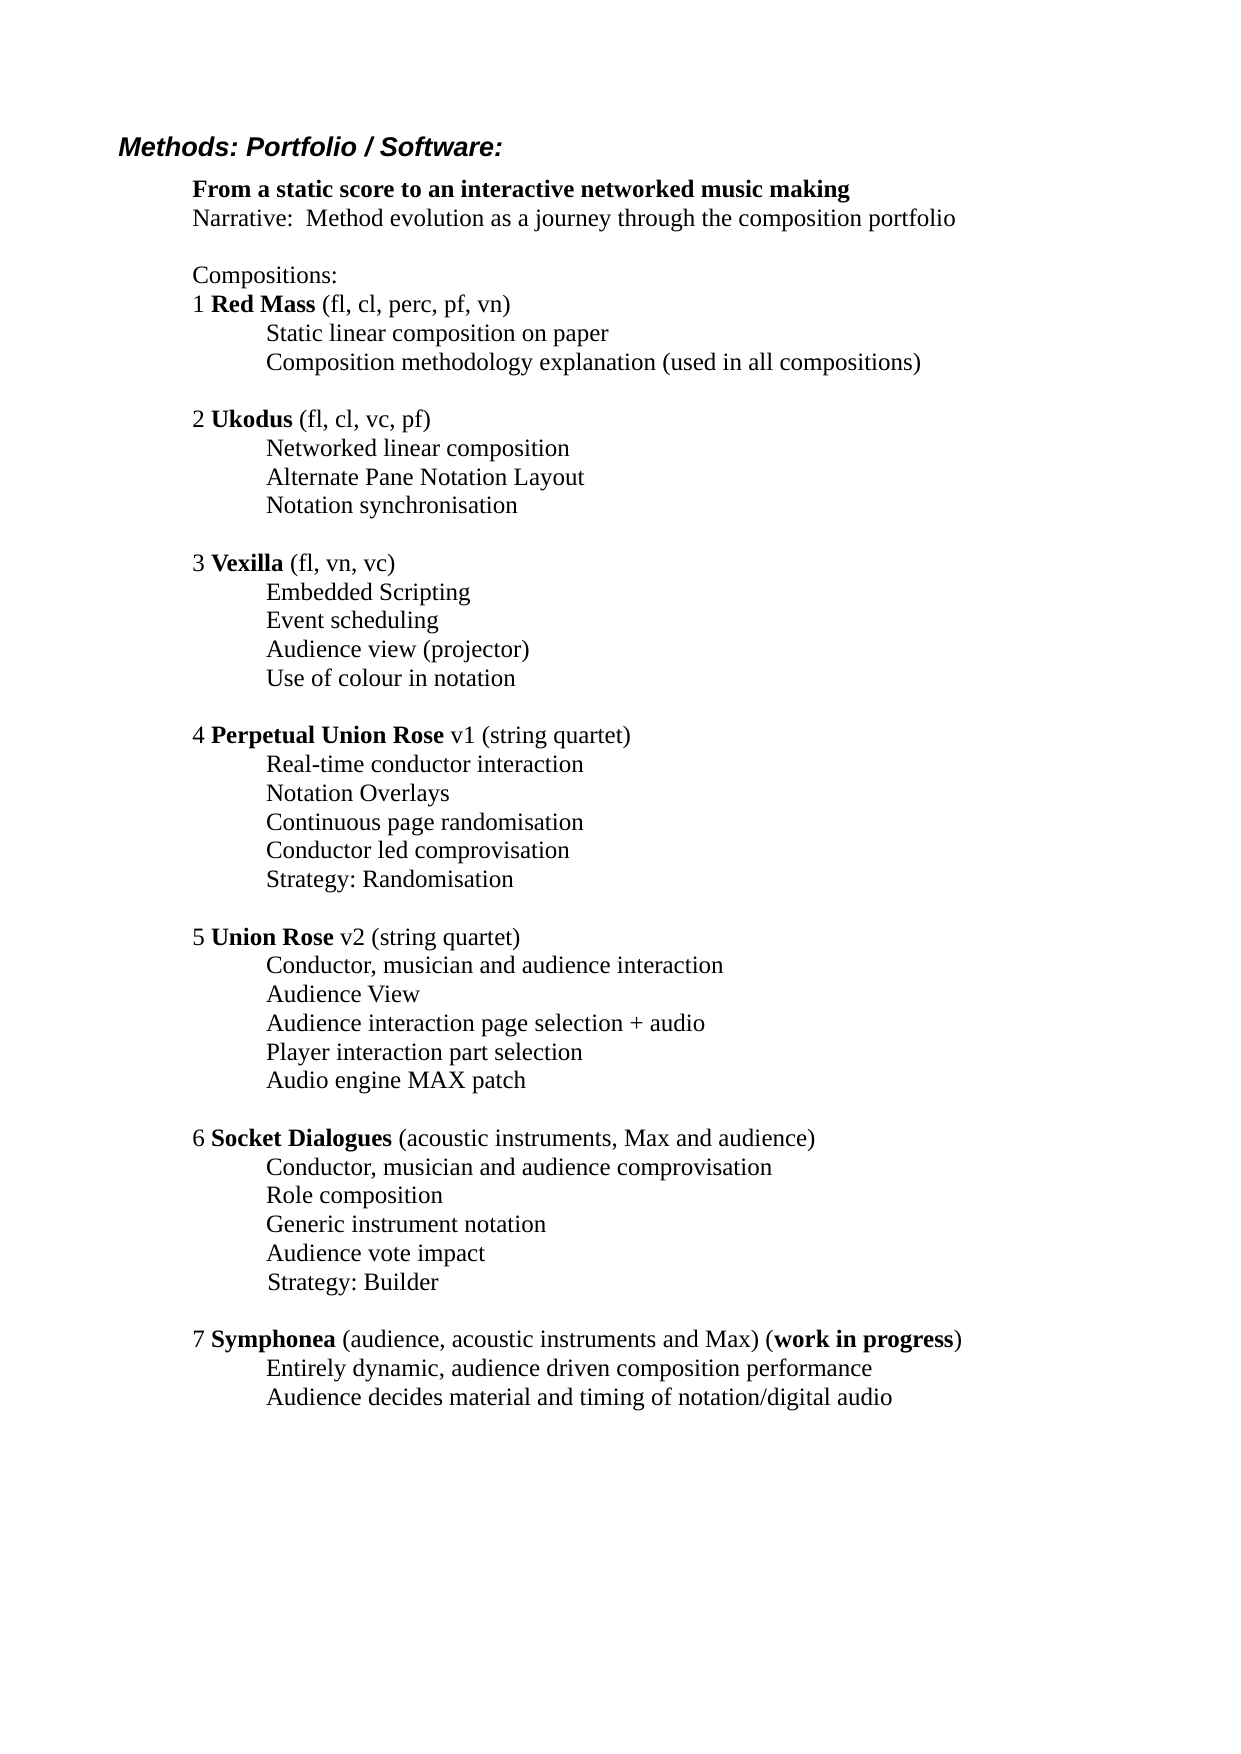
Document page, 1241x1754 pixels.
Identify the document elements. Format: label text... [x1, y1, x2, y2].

text From a static score to an interactive networked music making [192, 174, 1122, 203]
text Use of colour in notation [192, 663, 1122, 692]
text Audience decides material and timing of notation/digital audio [192, 1382, 1122, 1411]
text Alternate Pane Notation Layout [192, 462, 1122, 491]
text Audience interaction page selection + audio [192, 1008, 1122, 1037]
text Notation Overlays [192, 778, 1122, 807]
text Notation synchronisation [192, 491, 1122, 519]
text Networked linear composition [192, 433, 1122, 462]
text 7 Symphonea (audience, acoustic instruments and Max) (work in progress) [192, 1324, 1122, 1353]
text Real-time conductor interaction [192, 749, 1122, 778]
text 2 Ukodus (fl, cl, vc, pf) [192, 404, 1122, 433]
text Audio engine MAX patch [192, 1066, 1122, 1094]
text Compositions: [192, 261, 1122, 289]
text Entirely dynamic, audience driven composition performance [192, 1353, 1122, 1382]
text 6 Socket Dialogues (acoustic instruments, Max and audience) [192, 1123, 1122, 1152]
text Conductor, musician and audience comprovisation [192, 1152, 1122, 1181]
text Generic instrument notation [192, 1209, 1122, 1238]
text 4 Perpetual Union Rose v1 (string quartet) [192, 721, 1122, 749]
text Continuous page randomisation [192, 807, 1122, 836]
subtitle Methods: Portfolio / Software: [118, 131, 1122, 162]
text 3 Vexilla (fl, vn, vc) [192, 548, 1122, 577]
text Strategy: Randomisation [192, 864, 1122, 893]
text Conductor, musician and audience interaction [192, 951, 1122, 979]
text Event scheduling [192, 606, 1122, 634]
text Audience view (projector) [192, 634, 1122, 663]
text Narrative: Method evolution as a journey through the composition portfolio [192, 203, 1122, 232]
text Audience vote impact [192, 1238, 1122, 1267]
text Embedded Scripting [192, 577, 1122, 606]
text 1 Red Mass (fl, cl, perc, pf, vn) [192, 289, 1122, 318]
text Player interaction part selection [192, 1037, 1122, 1066]
text Audience View [192, 979, 1122, 1008]
text 5 Union Rose v2 (string quartet) [192, 922, 1122, 951]
text Conductor led comprovisation [192, 836, 1122, 864]
text Composition methodology explanation (used in all compositions) [192, 347, 1122, 376]
text Strategy: Builder [192, 1267, 1122, 1296]
text Static linear composition on paper [192, 318, 1122, 347]
text Role composition [192, 1181, 1122, 1209]
